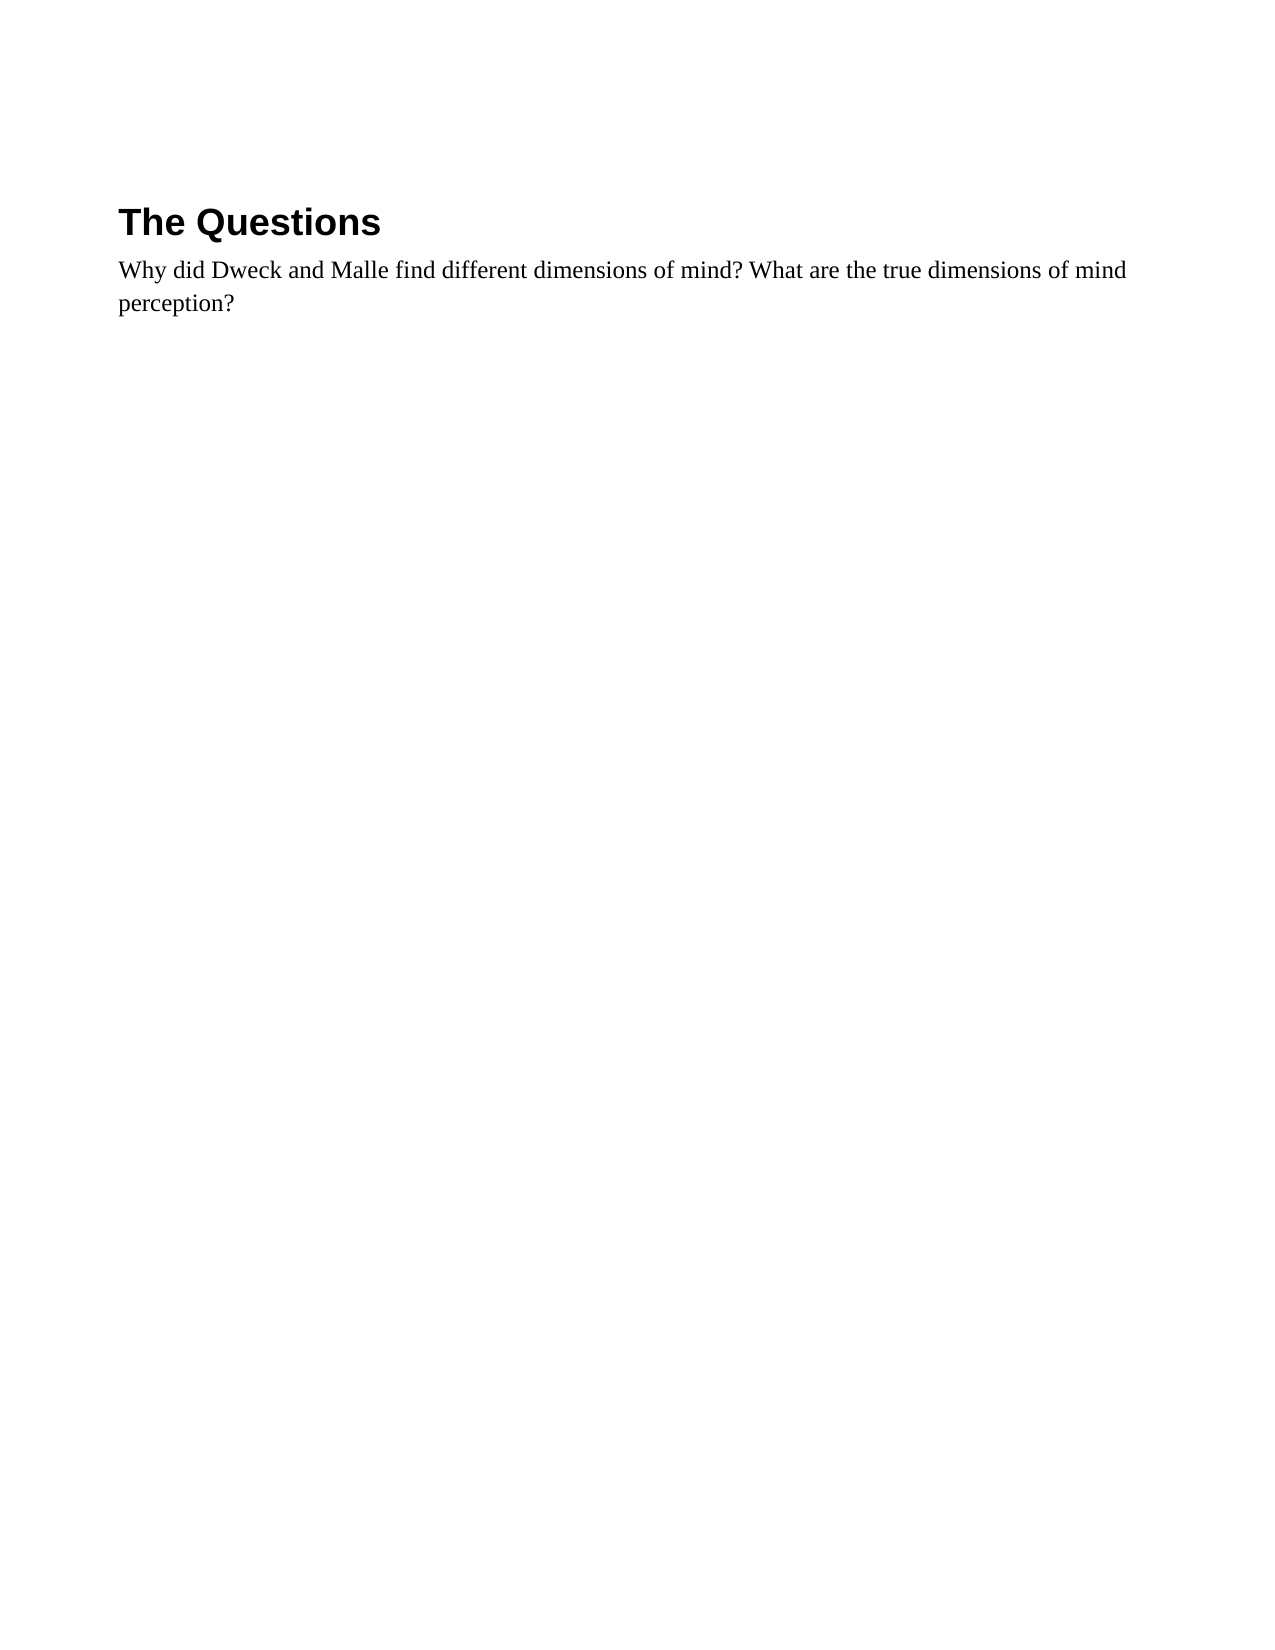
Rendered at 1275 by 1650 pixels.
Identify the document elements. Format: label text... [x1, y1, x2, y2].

subtitle The Questions [118, 199, 1157, 243]
text Why did Dweck and Malle find different dimensions of mind? What are the true dimensions of mind perception? [118, 255, 1157, 317]
